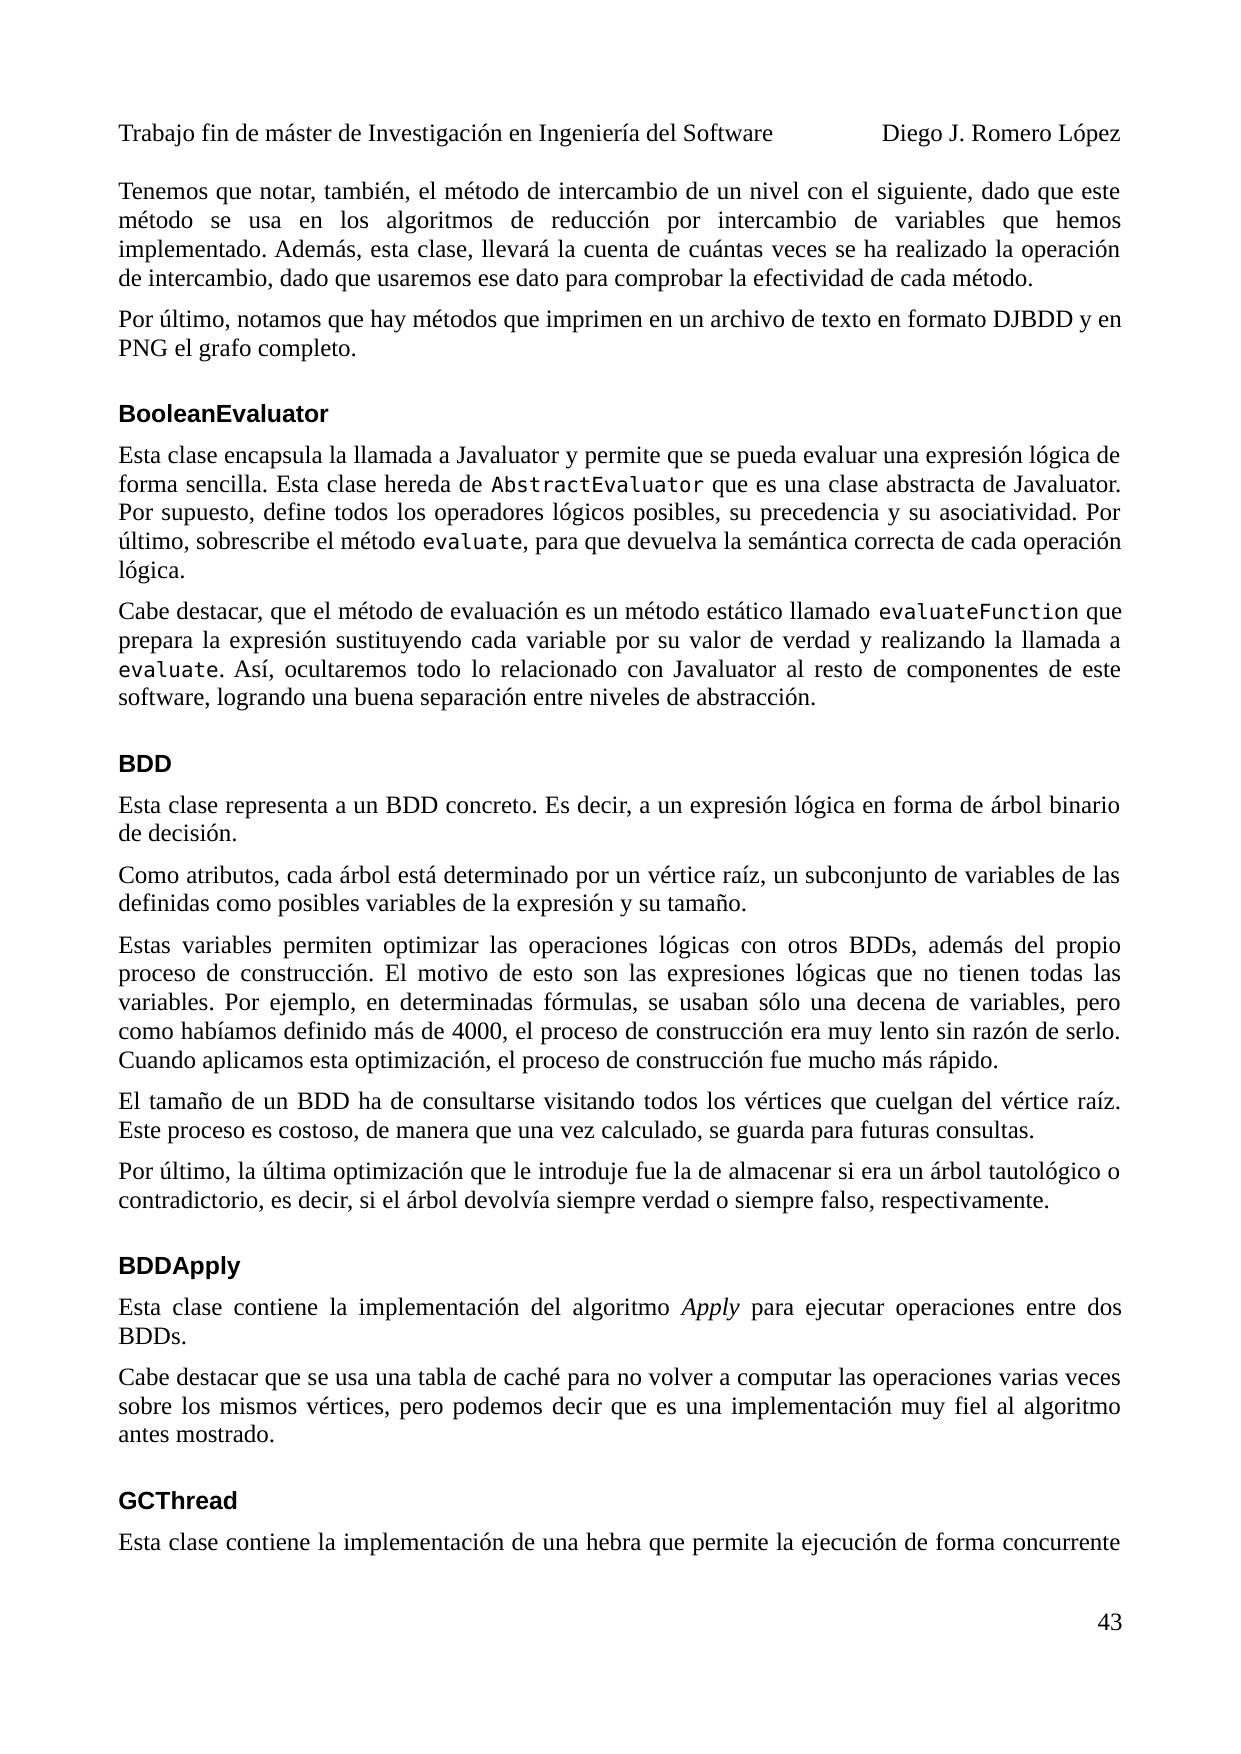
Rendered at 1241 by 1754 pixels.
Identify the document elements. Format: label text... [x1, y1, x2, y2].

text Por último, notamos que hay métodos que imprimen en un archivo de texto en formato DJBDD y en PNG el grafo completo. [118, 304, 1122, 361]
text El tamaño de un BDD ha de consultarse visitando todos los vértices que cuelgan del vértice raíz. Este proceso es costoso, de manera que una vez calculado, se guarda para futuras consultas. [118, 1086, 1122, 1143]
text Como atributos, cada árbol está determinado por un vértice raíz, un subconjunto de variables de las definidas como posibles variables de la expresión y su tamaño. [118, 860, 1122, 917]
subtitle GCThread [118, 1486, 1122, 1514]
subtitle BooleanEvaluator [118, 399, 1122, 427]
text Esta clase contiene la implementación de una hebra que permite la ejecución de forma concurrente [118, 1527, 1122, 1556]
subtitle BDDApply [118, 1251, 1122, 1279]
text Cabe destacar, que el método de evaluación es un método estático llamado evaluateFunction que prepara la expresión sustituyendo cada variable por su valor de verdad y realizando la llamada a evaluate. Así, ocultaremos todo lo relacionado con Javaluator al resto de componentes de este software, logrando una buena separación entre niveles de abstracción. [118, 596, 1122, 711]
subtitle BDD [118, 749, 1122, 777]
text Tenemos que notar, también, el método de intercambio de un nivel con el siguiente, dado que este método se usa en los algoritmos de reducción por intercambio de variables que hemos implementado. Además, esta clase, llevará la cuenta de cuántas veces se ha realizado la operación de intercambio, dado que usaremos ese dato para comprobar la efectividad de cada método. [118, 176, 1122, 291]
text Esta clase contiene la implementación del algoritmo Apply para ejecutar operaciones entre dos BDDs. [118, 1292, 1122, 1349]
text Cabe destacar que se usa una tabla de caché para no volver a computar las operaciones varias veces sobre los mismos vértices, pero podemos decir que es una implementación muy fiel al algoritmo antes mostrado. [118, 1362, 1122, 1448]
text Esta clase representa a un BDD concreto. Es decir, a un expresión lógica en forma de árbol binario de decisión. [118, 790, 1122, 847]
text Por último, la última optimización que le introduje fue la de almacenar si era un árbol tautológico o contradictorio, es decir, si el árbol devolvía siempre verdad o siempre falso, respectivamente. [118, 1156, 1122, 1213]
text Esta clase encapsula la llamada a Javaluator y permite que se pueda evaluar una expresión lógica de forma sencilla. Esta clase hereda de AbstractEvaluator que es una clase abstracta de Javaluator. Por supuesto, define todos los operadores lógicos posibles, su precedencia y su asociatividad. Por último, sobrescribe el método evaluate, para que devuelva la semántica correcta de cada operación lógica. [118, 440, 1122, 584]
text Estas variables permiten optimizar las operaciones lógicas con otros BDDs, además del propio proceso de construcción. El motivo de esto son las expresiones lógicas que no tienen todas las variables. Por ejemplo, en determinadas fórmulas, se usaban sólo una decena de variables, pero como habíamos definido más de 4000, el proceso de construcción era muy lento sin razón de serlo. Cuando aplicamos esta optimización, el proceso de construcción fue mucho más rápido. [118, 930, 1122, 1073]
